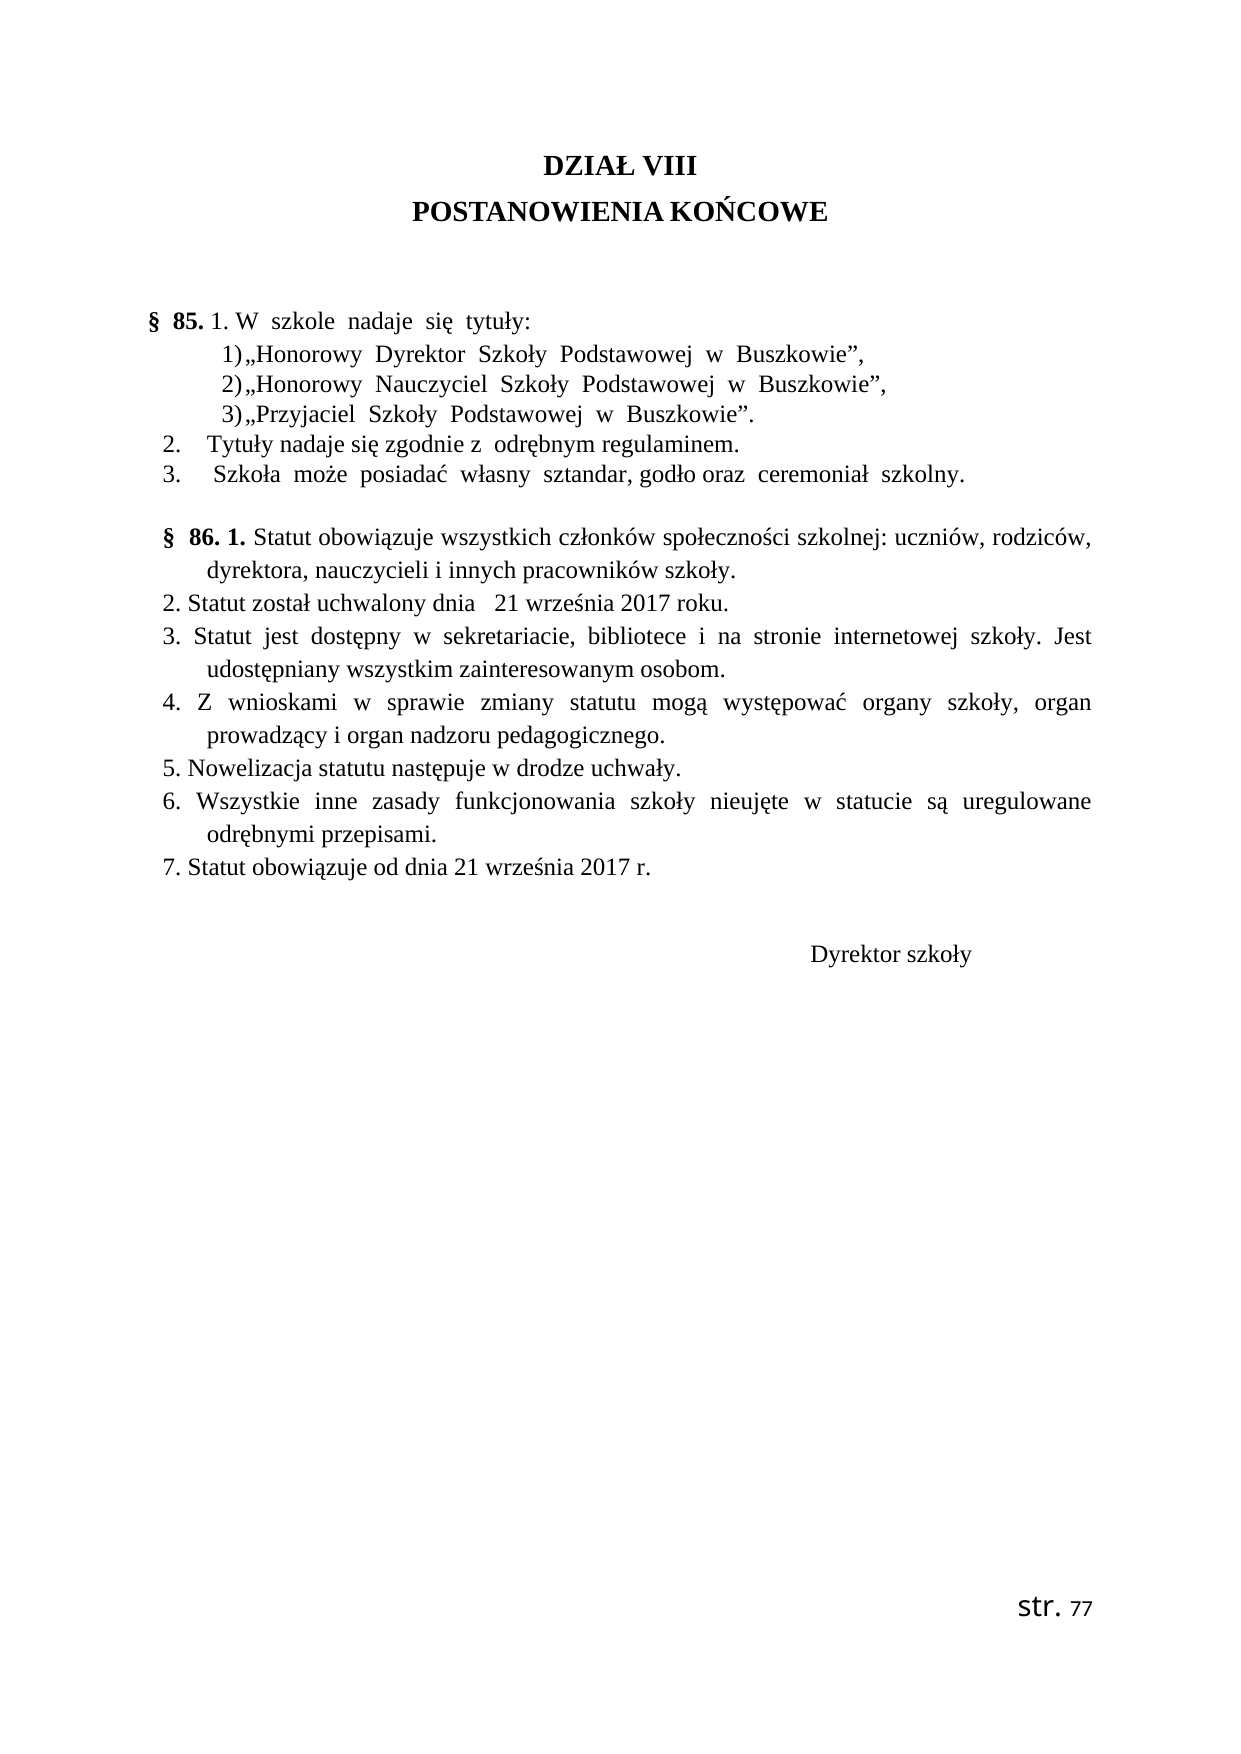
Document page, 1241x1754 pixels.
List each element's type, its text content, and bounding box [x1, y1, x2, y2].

list Szkoła może posiadać własny sztandar, godło oraz ceremoniał szkolny. [162, 459, 1093, 488]
list „Honorowy Dyrektor Szkoły Podstawowej w Buszkowie”, [221, 339, 1093, 367]
list 2. Statut został uchwalony dnia 21 września 2017 roku. [162, 588, 1093, 617]
list 5. Nowelizacja statutu następuje w drodze uchwały. [162, 753, 1093, 782]
list Tytuły nadaje się zgodnie z odrębnym regulaminem. [162, 429, 1093, 458]
subtitle DZIAŁ VIII [148, 148, 1093, 181]
list 4. Z wnioskami w sprawie zmiany statutu mogą występować organy szkoły, organ prowadzący i organ nadzoru pedagogicznego. [162, 687, 1093, 749]
text § 85. 1. W szkole nadaje się tytuły: [148, 306, 1093, 334]
list 6. Wszystkie inne zasady funkcjonowania szkoły nieujęte w statucie są uregulowane odrębnymi przepisami. [162, 786, 1093, 848]
list „Honorowy Nauczyciel Szkoły Podstawowej w Buszkowie”, [221, 369, 1093, 398]
list 7. Statut obowiązuje od dnia 21 września 2017 r. [162, 852, 1093, 881]
text Dyrektor szkoły [148, 939, 1093, 968]
list 3. Statut jest dostępny w sekretariacie, bibliotece i na stronie internetowej szkoły. Jest udostępniany wszystkim zainteresowanym osobom. [162, 621, 1093, 683]
subtitle POSTANOWIENIA KOŃCOWE [148, 194, 1093, 227]
list „Przyjaciel Szkoły Podstawowej w Buszkowie”. [221, 399, 1093, 428]
text § 86. 1. Statut obowiązuje wszystkich członków społeczności szkolnej: uczniów, rodziców, dyrektora, nauczycieli i innych pracowników szkoły. [162, 522, 1093, 584]
